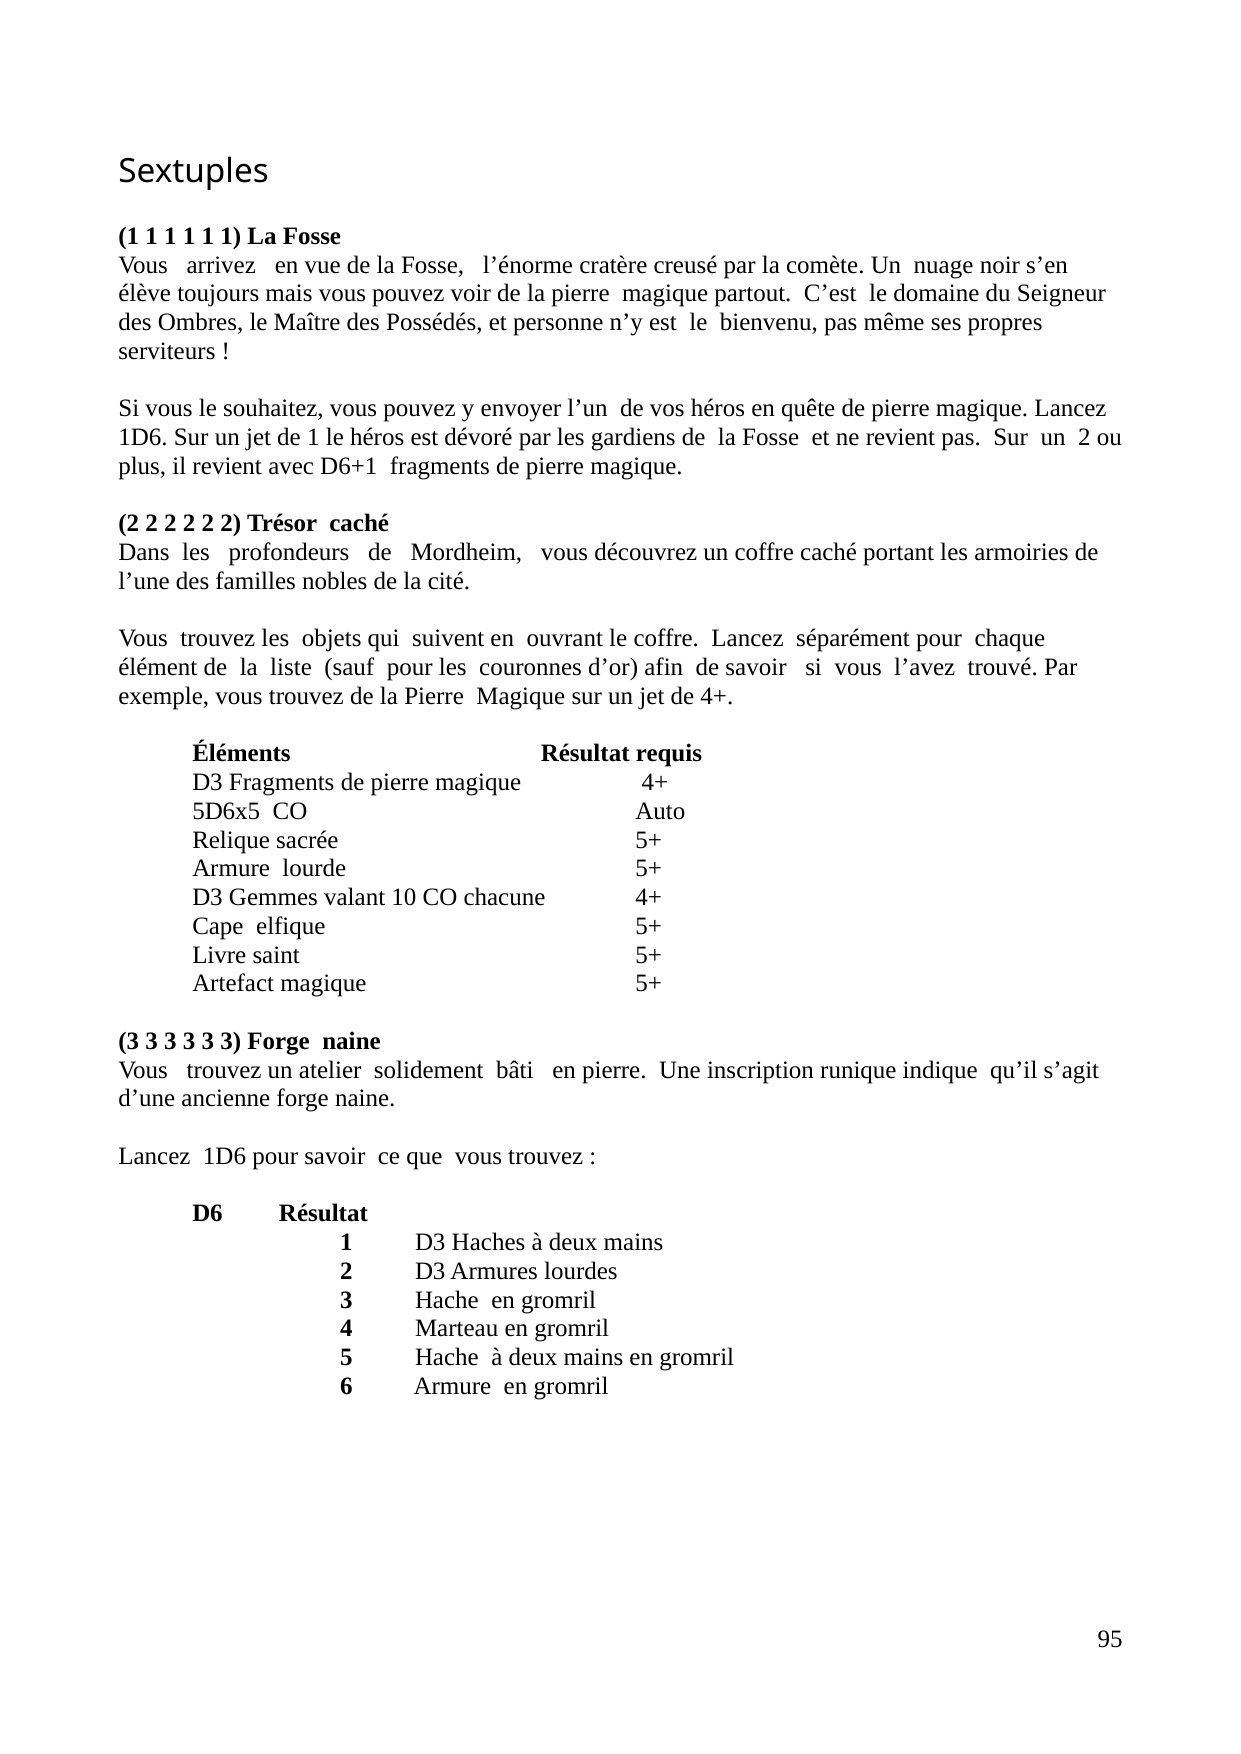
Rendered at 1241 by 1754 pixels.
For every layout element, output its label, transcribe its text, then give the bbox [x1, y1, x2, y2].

text D3 Fragments de pierre magique 4+ [118, 767, 1122, 796]
text Si vous le souhaitez, vous pouvez y envoyer l’un de vos héros en quête de pierre magique. Lancez 1D6. Sur un jet de 1 le héros est dévoré par les gardiens de la Fosse et ne revient pas. Sur un 2 ou plus, il revient avec D6+1 fragments de pierre magique. [118, 393, 1122, 480]
text D3 Gemmes valant 10 CO chacune 4+ [118, 882, 1122, 911]
text D6 Résultat [118, 1198, 1122, 1227]
text 3 Hache en gromril [118, 1285, 1122, 1313]
text Lancez 1D6 pour savoir ce que vous trouvez : [118, 1141, 1122, 1170]
text Armure lourde 5+ [118, 853, 1122, 882]
text Vous arrivez en vue de la Fosse, l’énorme cratère creusé par la comète. Un nuage noir s’en élève toujours mais vous pouvez voir de la pierre magique partout. C’est le domaine du Seigneur des Ombres, le Maître des Possédés, et personne n’y est le bienvenu, pas même ses propres serviteurs ! [118, 250, 1122, 365]
text 2 D3 Armures lourdes [118, 1256, 1122, 1285]
text 4 Marteau en gromril [118, 1313, 1122, 1342]
text Cape elfique 5+ [118, 911, 1122, 940]
text Livre saint 5+ [118, 940, 1122, 968]
text (3 3 3 3 3 3) Forge naine [118, 1026, 1122, 1055]
text 1 D3 Haches à deux mains [118, 1227, 1122, 1256]
text Sextuples [118, 147, 1122, 192]
text 6 Armure en gromril [118, 1371, 1122, 1400]
text Vous trouvez un atelier solidement bâti en pierre. Une inscription runique indique qu’il s’agit d’une ancienne forge naine. [118, 1055, 1122, 1112]
text Artefact magique 5+ [118, 968, 1122, 997]
text Dans les profondeurs de Mordheim, vous découvrez un coffre caché portant les armoiries de l’une des familles nobles de la cité. [118, 537, 1122, 595]
text Éléments Résultat requis [118, 738, 1122, 767]
text Vous trouvez les objets qui suivent en ouvrant le coffre. Lancez séparément pour chaque élément de la liste (sauf pour les couronnes d’or) afin de savoir si vous l’avez trouvé. Par exemple, vous trouvez de la Pierre Magique sur un jet de 4+. [118, 623, 1122, 710]
text (1 1 1 1 1 1) La Fosse [118, 221, 1122, 250]
text (2 2 2 2 2 2) Trésor caché [118, 508, 1122, 537]
text Relique sacrée 5+ [118, 825, 1122, 853]
text 5 Hache à deux mains en gromril [118, 1342, 1122, 1371]
text 5D6x5 CO Auto [118, 796, 1122, 825]
